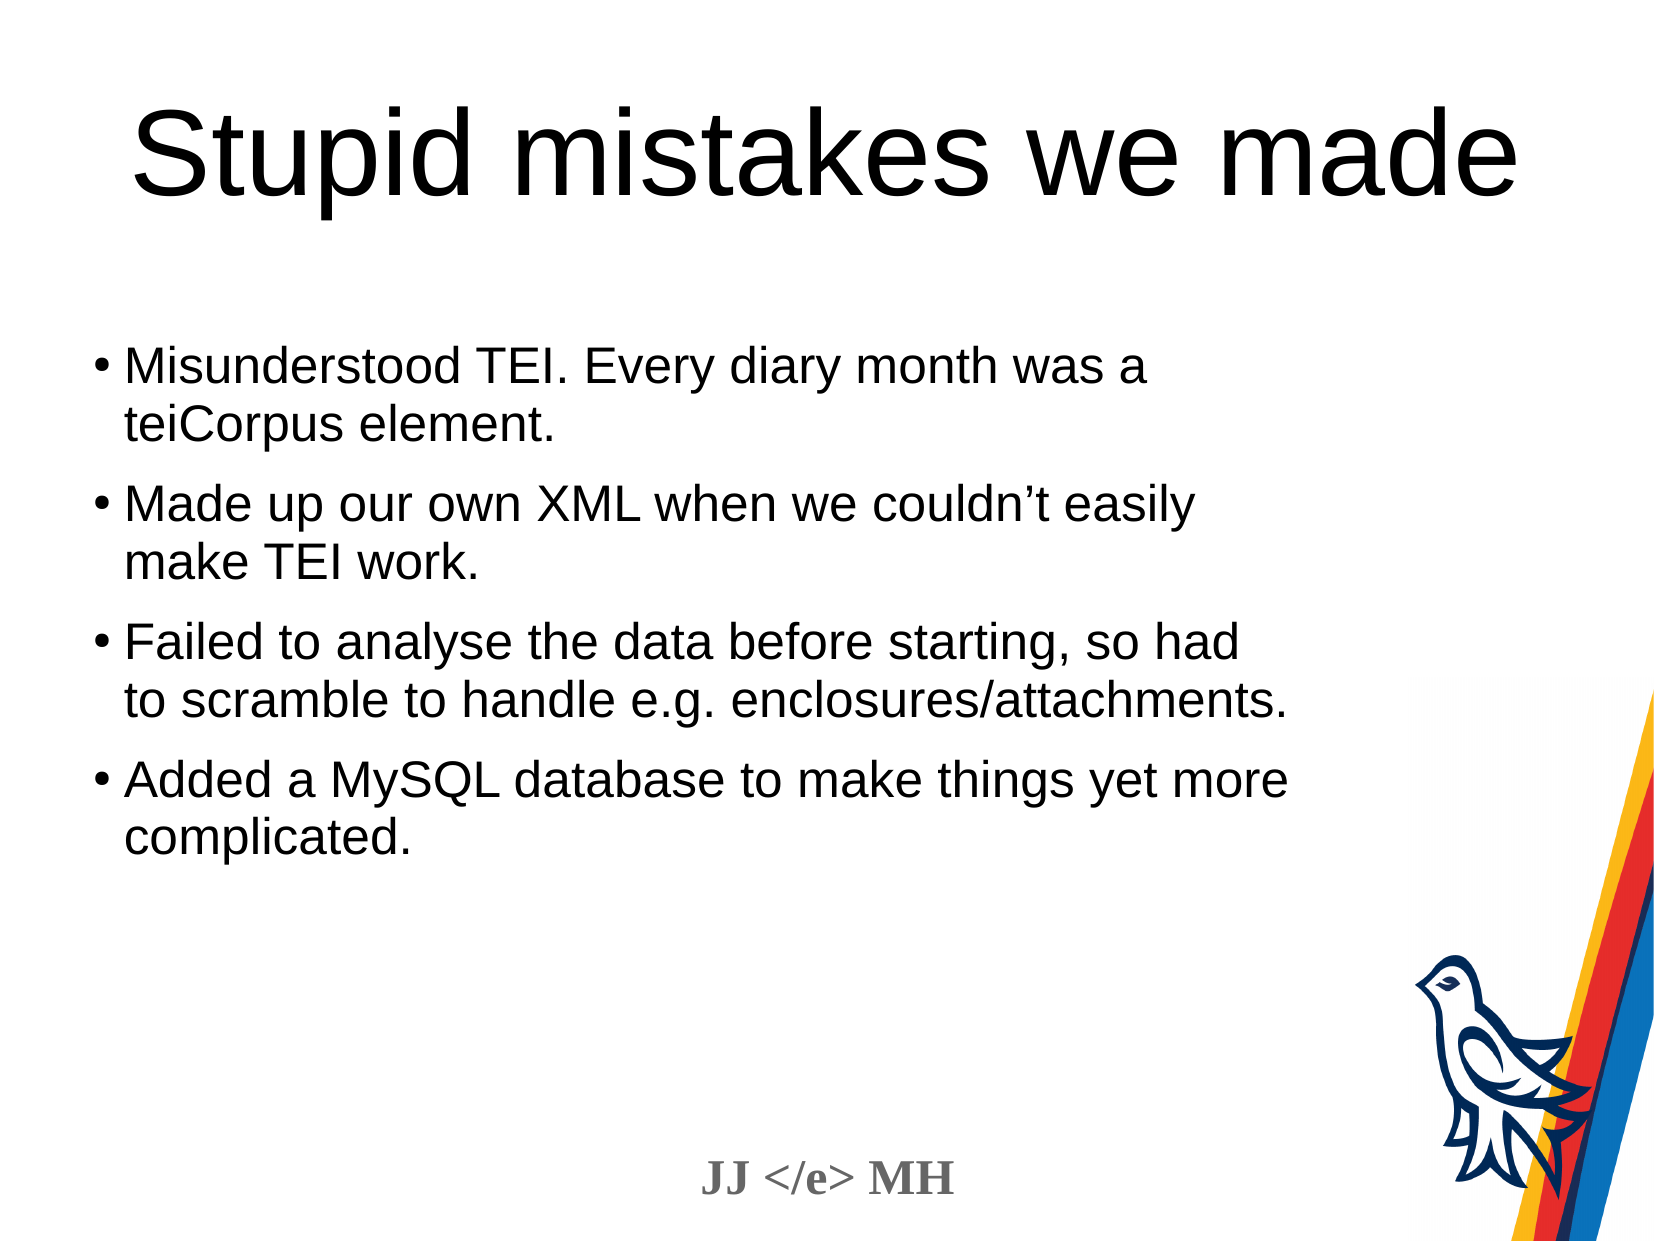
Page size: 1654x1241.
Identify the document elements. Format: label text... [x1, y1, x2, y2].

picture [185, 519, 331, 708]
picture [1407, 677, 1654, 1241]
list Misunderstood TEI. Every diary month was a teiCorpus element. Made up our own XML when we couldn’t easily make TEI work. Failed to analyse the data before starting, so had to scramble to handle e.g. enclosures/attachments. Added a MySQL database to make things yet more complicated. [82, 337, 1300, 1057]
title Stupid mistakes we made [82, 49, 1571, 257]
